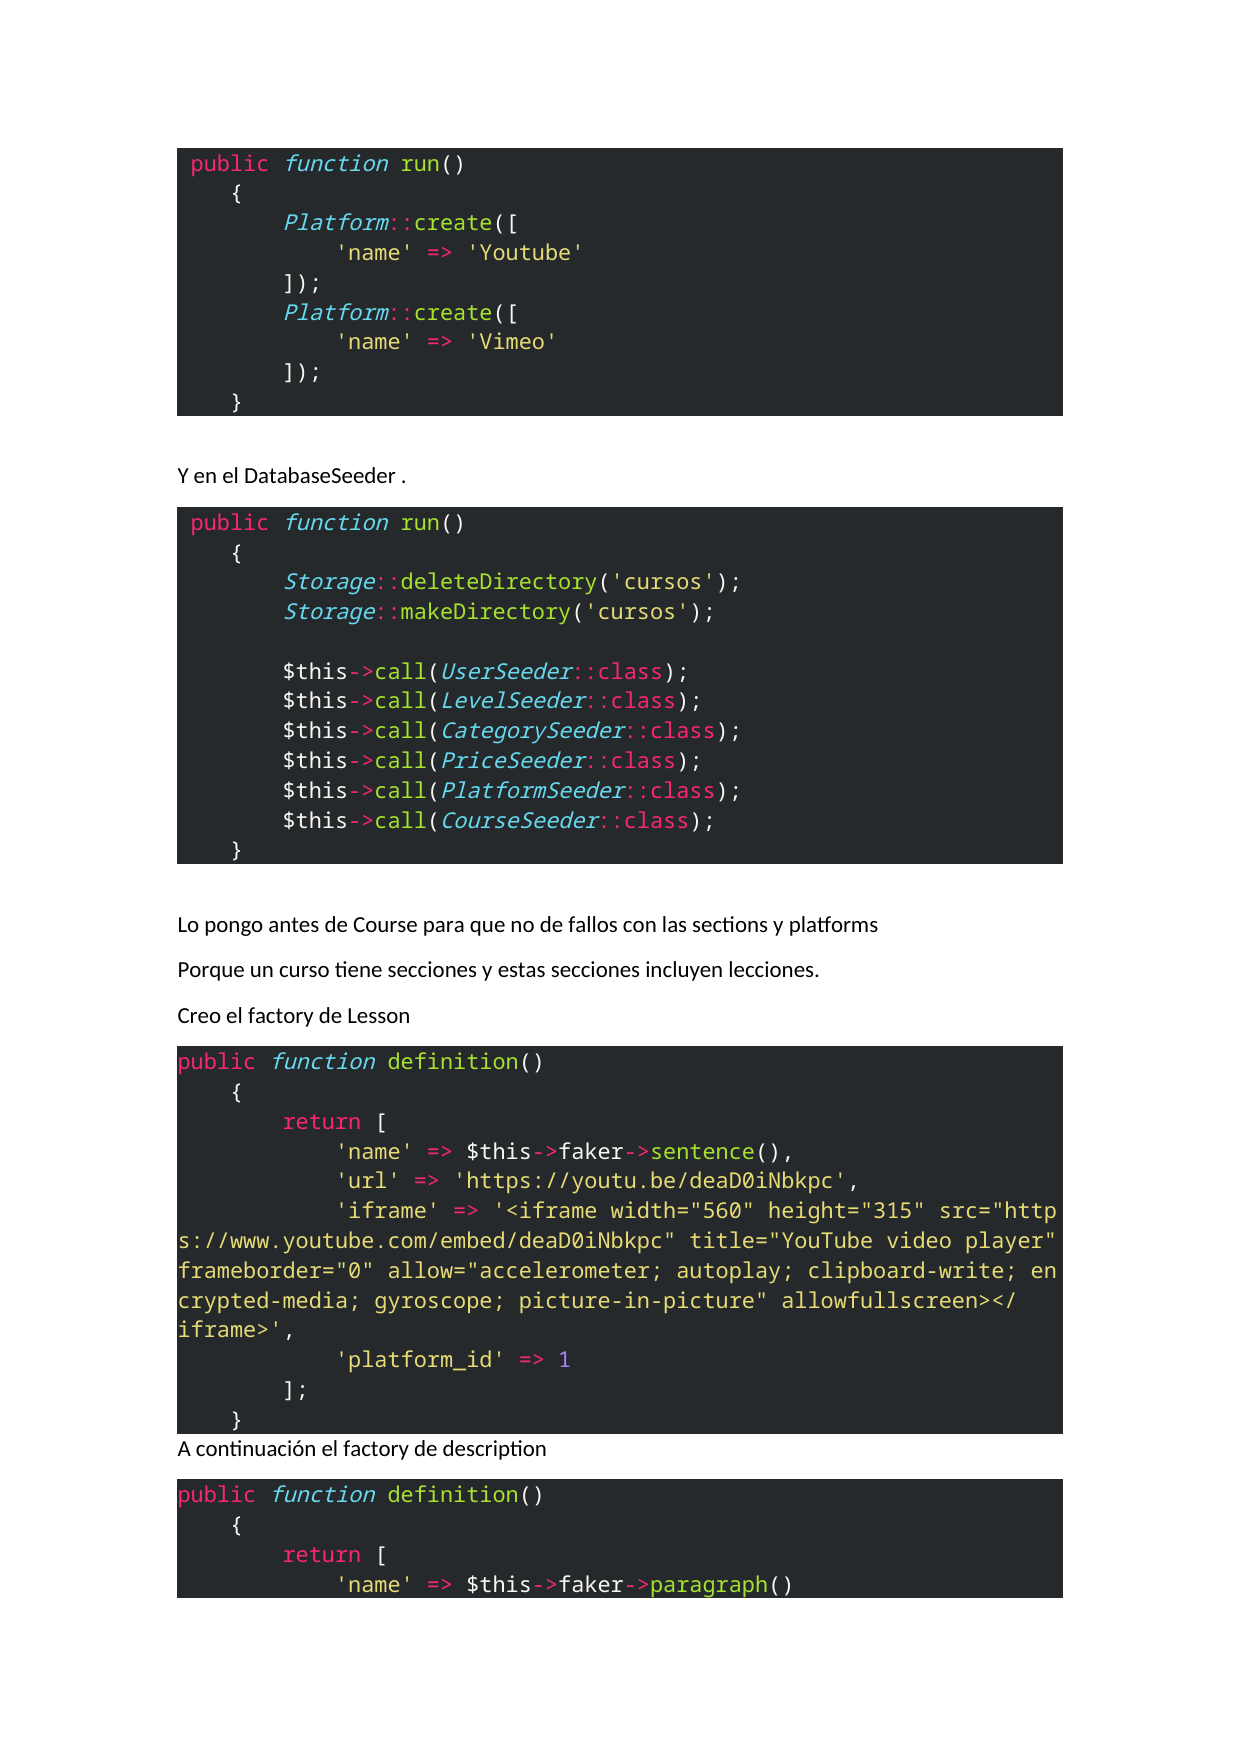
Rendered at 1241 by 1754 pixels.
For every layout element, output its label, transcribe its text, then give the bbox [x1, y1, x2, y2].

text $this->call(UserSeeder::class); [177, 656, 1063, 686]
text { [177, 537, 1063, 566]
text 'name' => $this->faker->paragraph() [177, 1568, 1063, 1598]
text { [177, 177, 1063, 207]
text { [177, 1076, 1063, 1106]
text public function run() [177, 148, 1063, 177]
text ]; [177, 1374, 1063, 1404]
text { [177, 1509, 1063, 1539]
text } [177, 386, 1063, 416]
text } [177, 834, 1063, 864]
text Lo pongo antes de Course para que no de fallos con las sections y platforms [177, 910, 1063, 938]
text $this->call(CategorySeeder::class); [177, 715, 1063, 745]
text Creo el factory de Lesson [177, 1001, 1063, 1029]
text Platform::create([ [177, 297, 1063, 326]
text 'url' => 'https://youtu.be/deaD0iNbkpc', [177, 1166, 1063, 1195]
text 'name' => 'Vimeo' [177, 326, 1063, 356]
text 'name' => $this->faker->sentence(), [177, 1136, 1063, 1166]
text return [ [177, 1539, 1063, 1568]
text Platform::create([ [177, 207, 1063, 237]
text public function definition() [177, 1046, 1063, 1076]
text $this->call(LevelSeeder::class); [177, 686, 1063, 715]
text Storage::deleteDirectory('cursos'); [177, 566, 1063, 596]
text $this->call(PlatformSeeder::class); [177, 775, 1063, 805]
text public function run() [177, 507, 1063, 537]
text } [177, 1404, 1063, 1434]
text 'name' => 'Youtube' [177, 237, 1063, 267]
text ]); [177, 356, 1063, 386]
text Porque un curso tiene secciones y estas secciones incluyen lecciones. [177, 955, 1063, 983]
text 'platform_id' => 1 [177, 1344, 1063, 1374]
text Storage::makeDirectory('cursos'); [177, 596, 1063, 626]
text 'iframe' => '<iframe width="560" height="315" src="https://www.youtube.com/embed/deaD0iNbkpc" title="YouTube video player" frameborder="0" allow="accelerometer; autoplay; clipboard-write; encrypted-media; gyroscope; picture-in-picture" allowfullscreen></iframe>', [177, 1195, 1063, 1344]
text ]); [177, 267, 1063, 297]
text return [ [177, 1106, 1063, 1136]
text Y en el DatabaseSeeder . [177, 461, 1063, 489]
text public function definition() [177, 1479, 1063, 1509]
text $this->call(PriceSeeder::class); [177, 745, 1063, 775]
text $this->call(CourseSeeder::class); [177, 805, 1063, 834]
text A continuación el factory de description [177, 1434, 1063, 1462]
